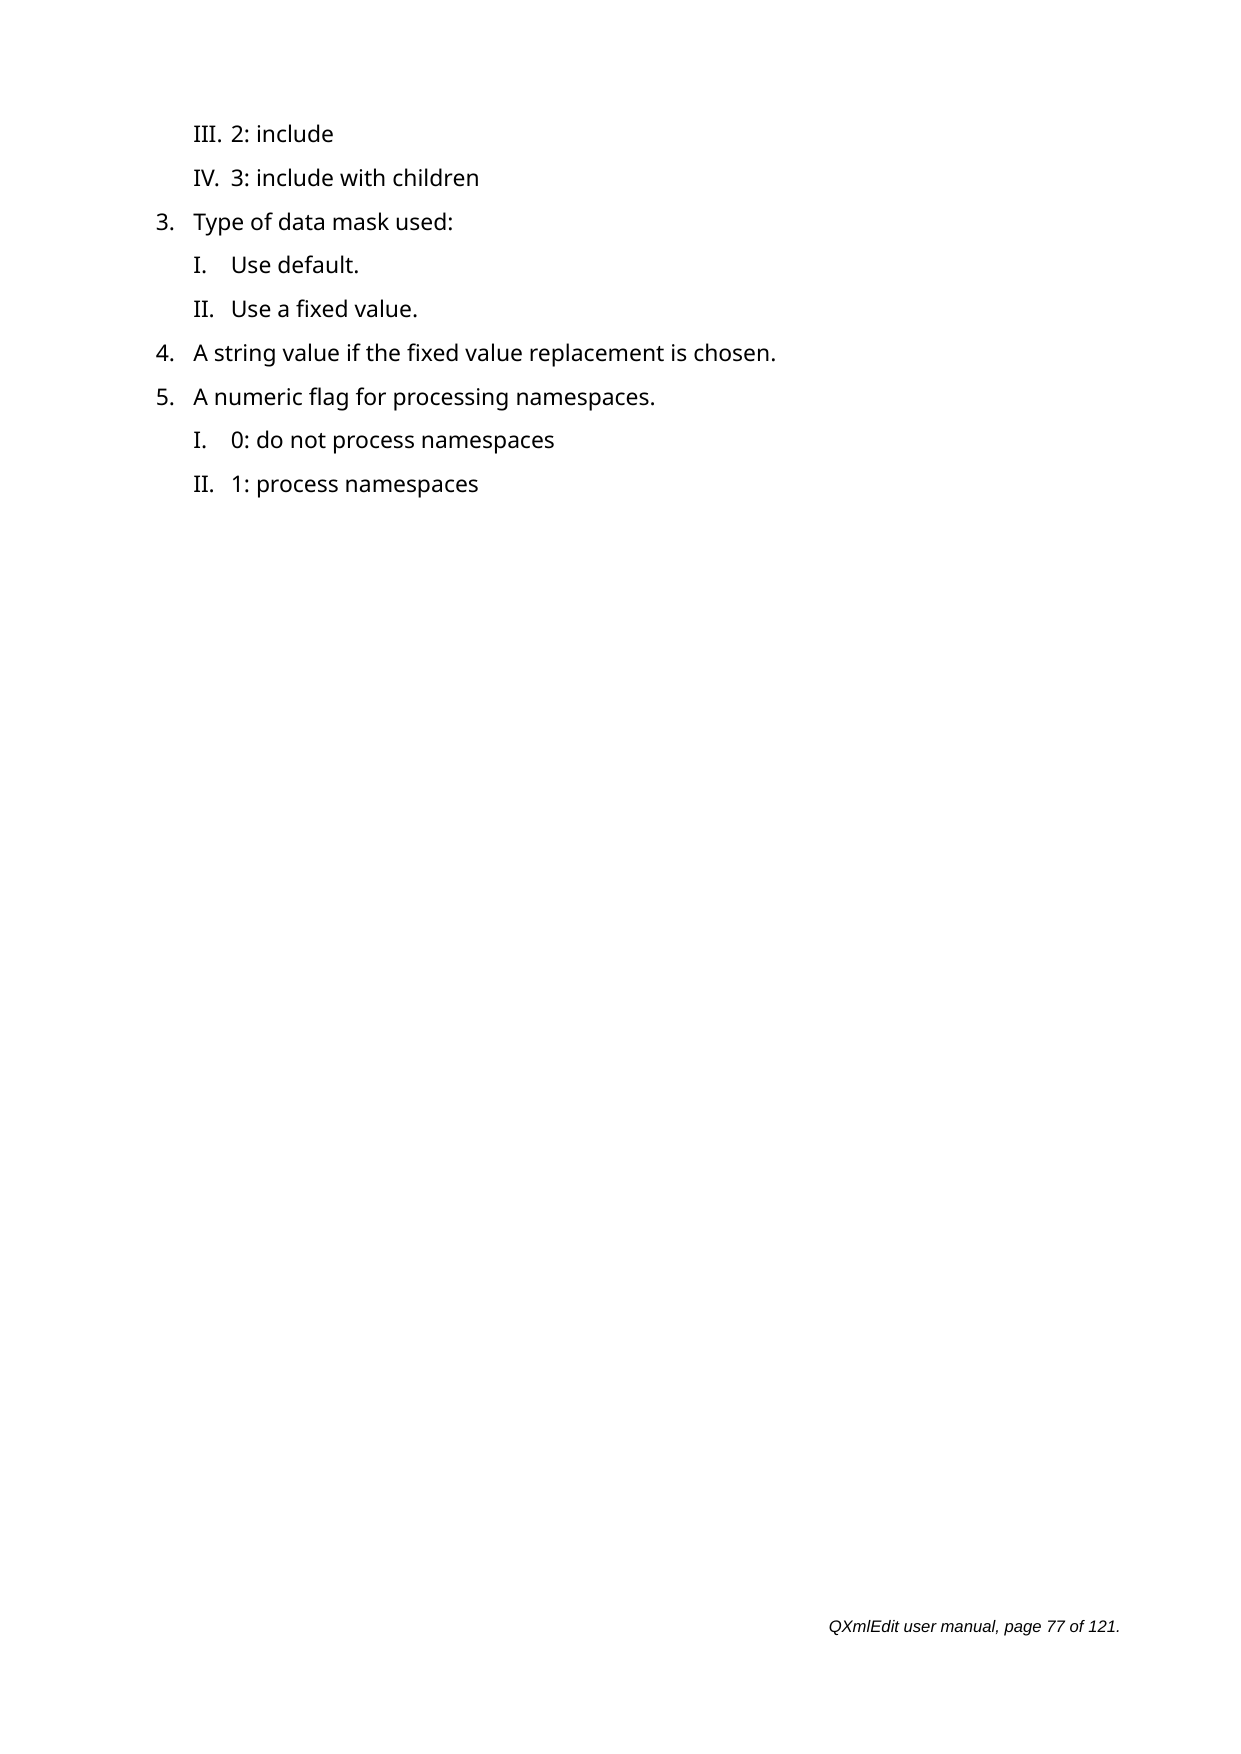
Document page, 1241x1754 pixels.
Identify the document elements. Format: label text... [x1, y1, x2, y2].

list 2: include [193, 118, 1122, 149]
list A numeric flag for processing namespaces. [156, 381, 1122, 412]
list 1: process namespaces [193, 468, 1122, 499]
list Use a fixed value. [193, 293, 1122, 324]
list 0: do not process namespaces [193, 424, 1122, 456]
list 3: include with children [193, 162, 1122, 193]
list A string value if the fixed value replacement is chosen. [156, 337, 1122, 368]
list Use default. [193, 249, 1122, 281]
list Type of data mask used: [156, 206, 1122, 237]
